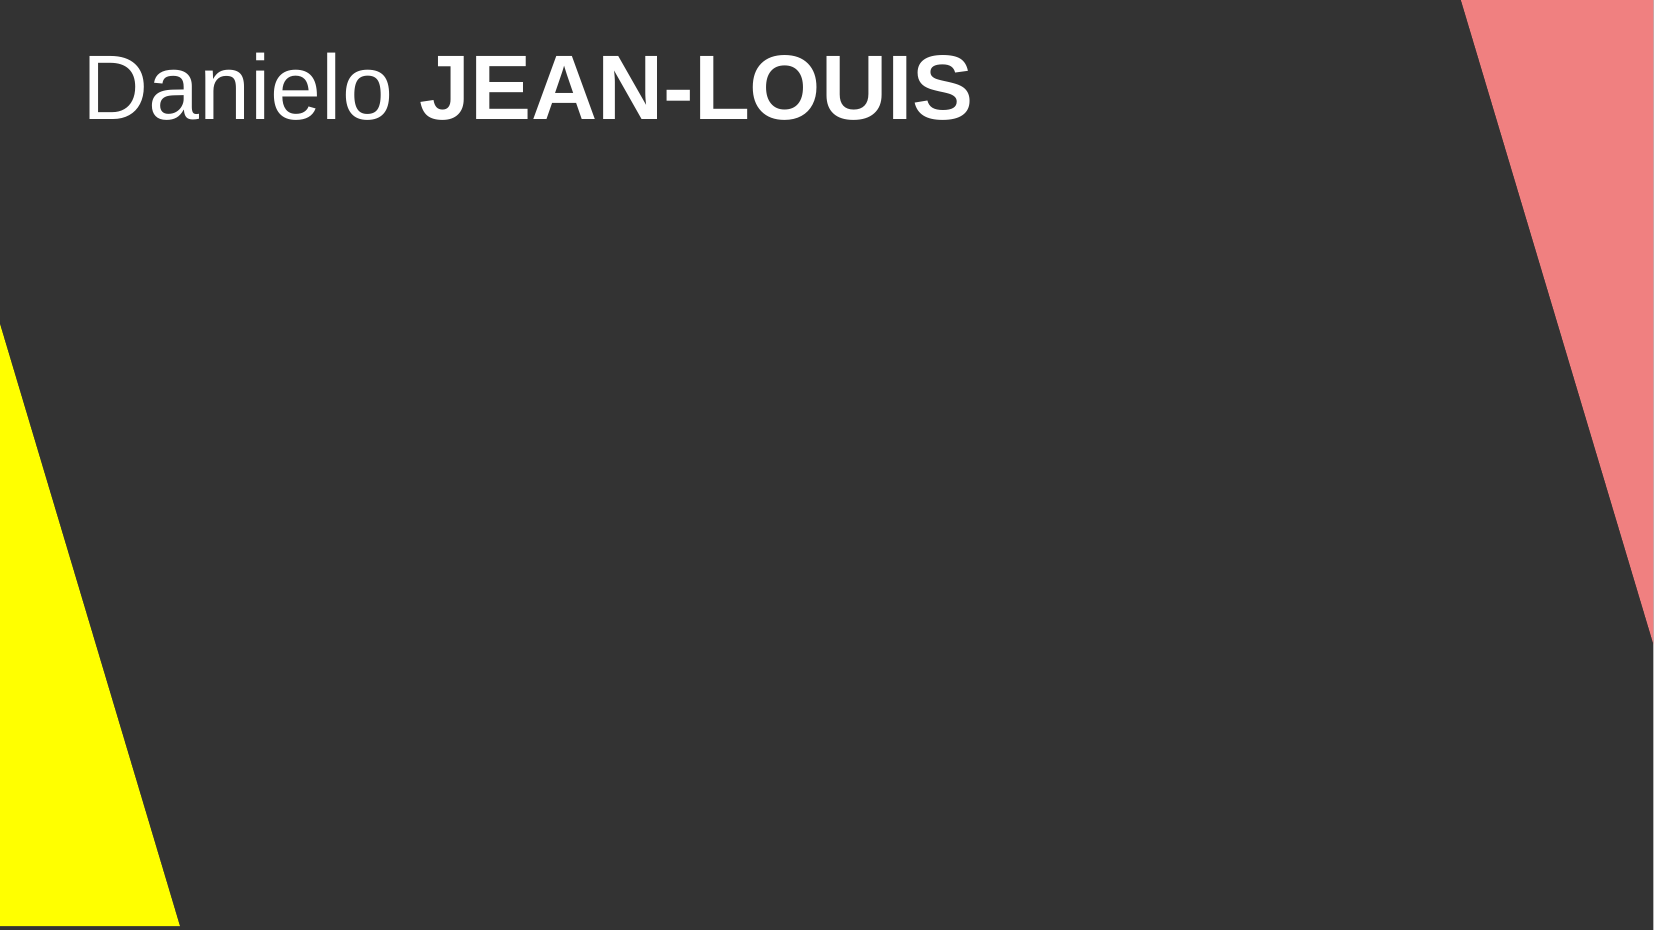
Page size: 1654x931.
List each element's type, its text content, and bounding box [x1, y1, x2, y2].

subtitle Danielo JEAN-LOUIS [82, 36, 1532, 242]
text_box [1460, 0, 1654, 647]
text_box [0, 324, 180, 927]
